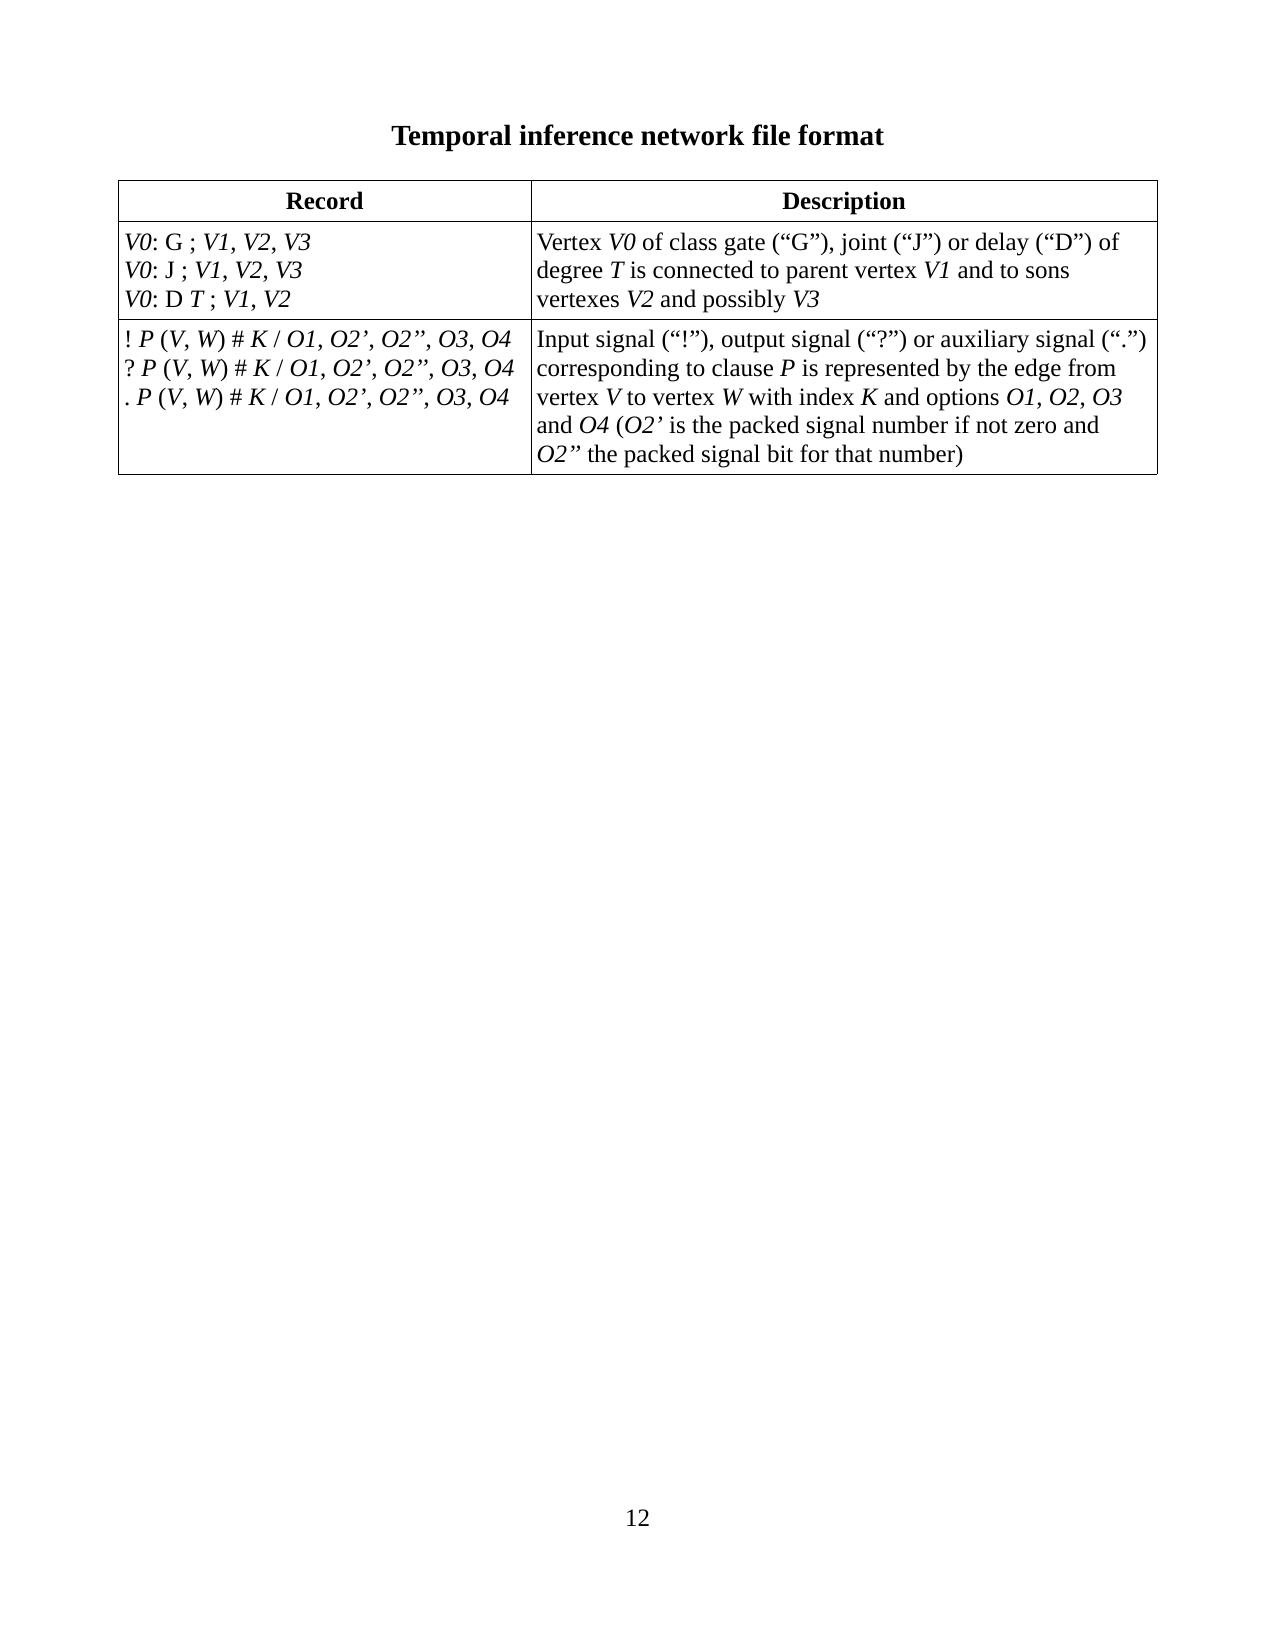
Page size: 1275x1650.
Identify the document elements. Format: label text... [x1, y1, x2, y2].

table_cell Vertex V0 of class gate (“G”), joint (“J”) or delay (“D”) of degree T is connected to parent vertex V1 and to sons vertexes V2 and possibly V3 [532, 222, 1157, 318]
table_cell ! P (V, W) # K / O1, O2’, O2’’, O3, O4 ? P (V, W) # K / O1, O2’, O2’’, O3, O4 . P (V, W) # K / O1, O2’, O2’’, O3, O4 [119, 320, 531, 474]
text Temporal inference network file format [118, 118, 1157, 152]
table_cell Input signal (“!”), output signal (“?”) or auxiliary signal (“.”) corresponding to clause P is represented by the edge from vertex V to vertex W with index K and options O1, O2, O3 and O4 (O2’ is the packed signal number if not zero and O2’’ the packed signal bit for that number) [532, 320, 1157, 474]
table_header Description [532, 181, 1157, 221]
table_header Record [119, 181, 531, 221]
table_cell V0: G ; V1, V2, V3 V0: J ; V1, V2, V3 V0: D T ; V1, V2 [119, 222, 531, 318]
